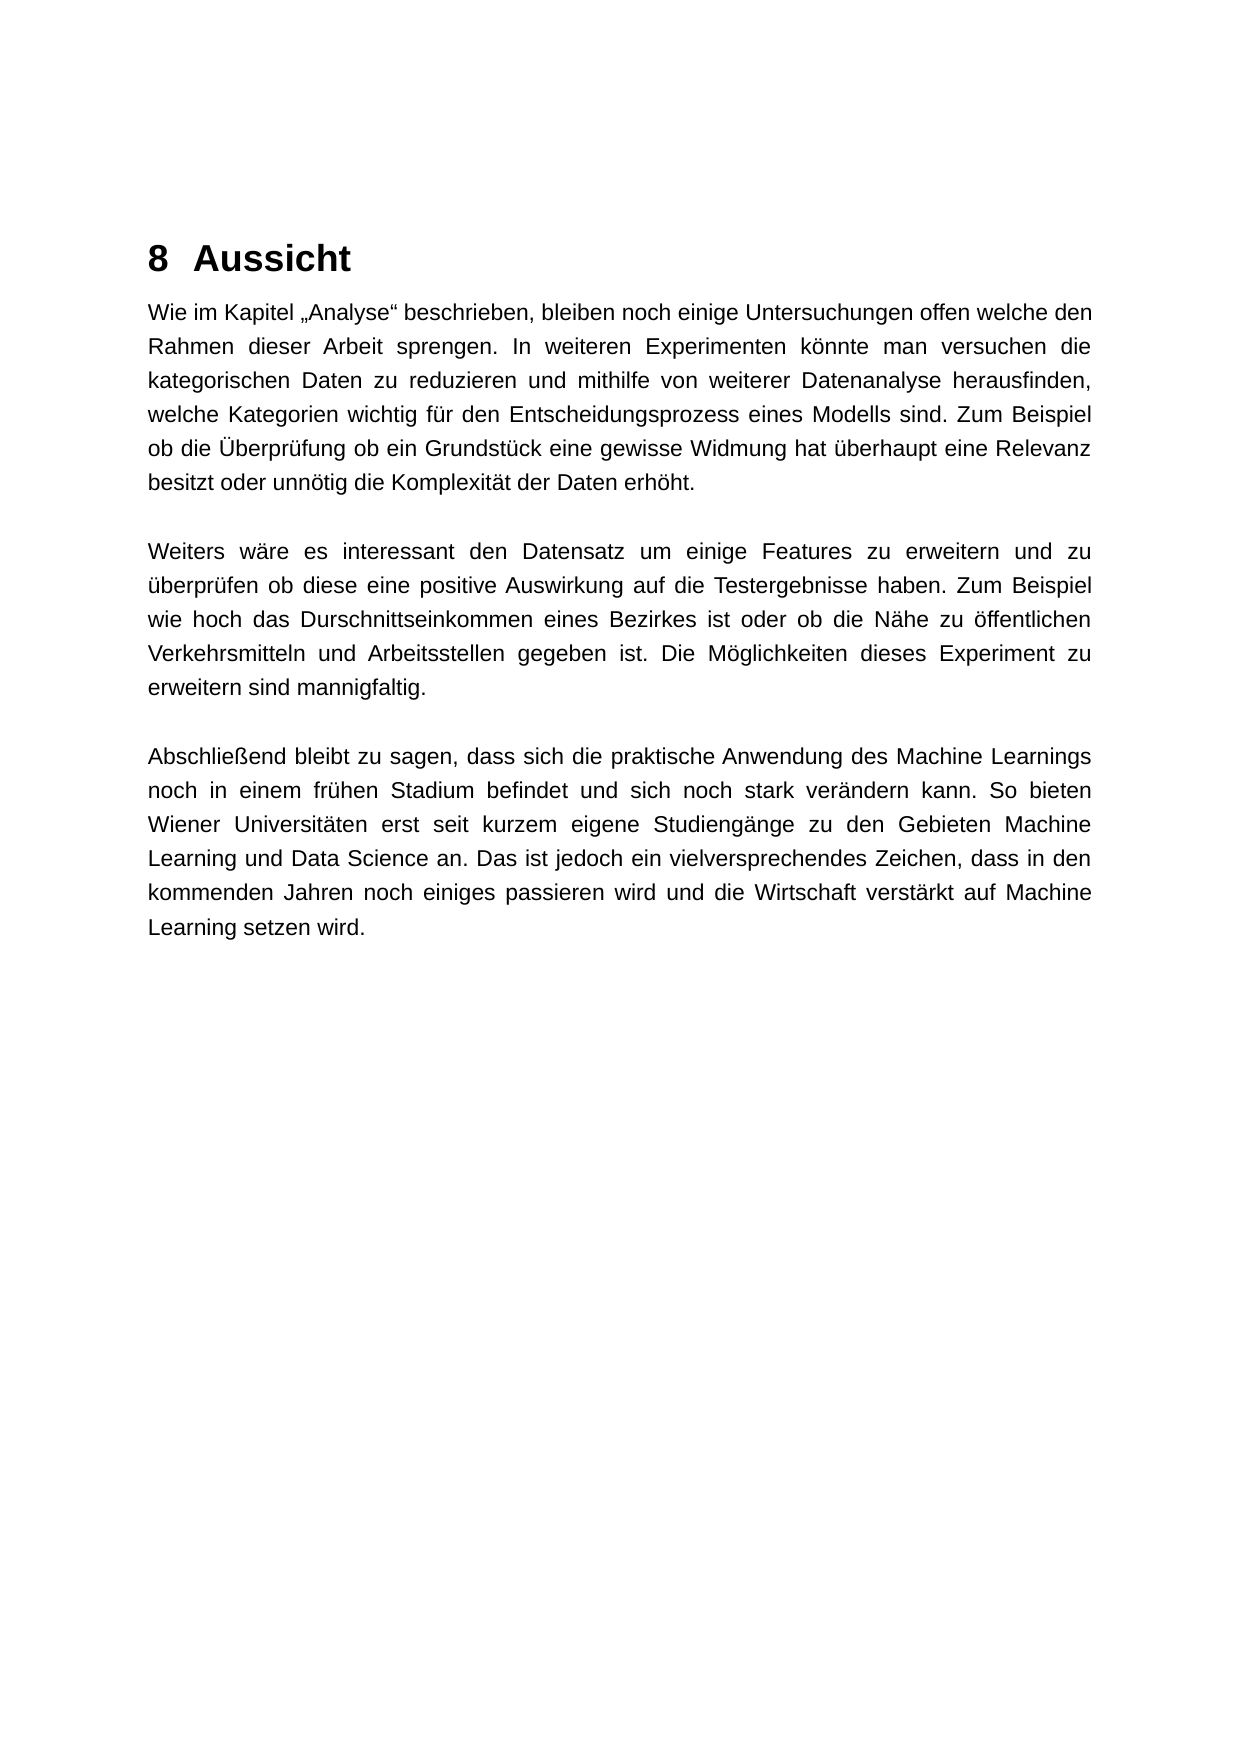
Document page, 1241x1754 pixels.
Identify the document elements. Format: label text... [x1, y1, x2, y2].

text Abschließend bleibt zu sagen, dass sich die praktische Anwendung des Machine Learnings noch in einem frühen Stadium befindet und sich noch stark verändern kann. So bieten Wiener Universitäten erst seit kurzem eigene Studiengänge zu den Gebieten Machine Learning und Data Science an. Das ist jedoch ein vielversprechendes Zeichen, dass in den kommenden Jahren noch einiges passieren wird und die Wirtschaft verstärkt auf Machine Learning setzen wird. [148, 743, 1092, 940]
subtitle Aussicht [148, 236, 1092, 279]
text Wie im Kapitel „Analyse“ beschrieben, bleiben noch einige Untersuchungen offen welche den Rahmen dieser Arbeit sprengen. In weiteren Experimenten könnte man versuchen die kategorischen Daten zu reduzieren und mithilfe von weiterer Datenanalyse herausfinden, welche Kategorien wichtig für den Entscheidungsprozess eines Modells sind. Zum Beispiel ob die Überprüfung ob ein Grundstück eine gewisse Widmung hat überhaupt eine Relevanz besitzt oder unnötig die Komplexität der Daten erhöht. [148, 298, 1092, 496]
text Weiters wäre es interessant den Datensatz um einige Features zu erweitern und zu überprüfen ob diese eine positive Auswirkung auf die Testergebnisse haben. Zum Beispiel wie hoch das Durschnittseinkommen eines Bezirkes ist oder ob die Nähe zu öffentlichen Verkehrsmitteln und Arbeitsstellen gegeben ist. Die Möglichkeiten dieses Experiment zu erweitern sind mannigfaltig. [148, 538, 1092, 701]
